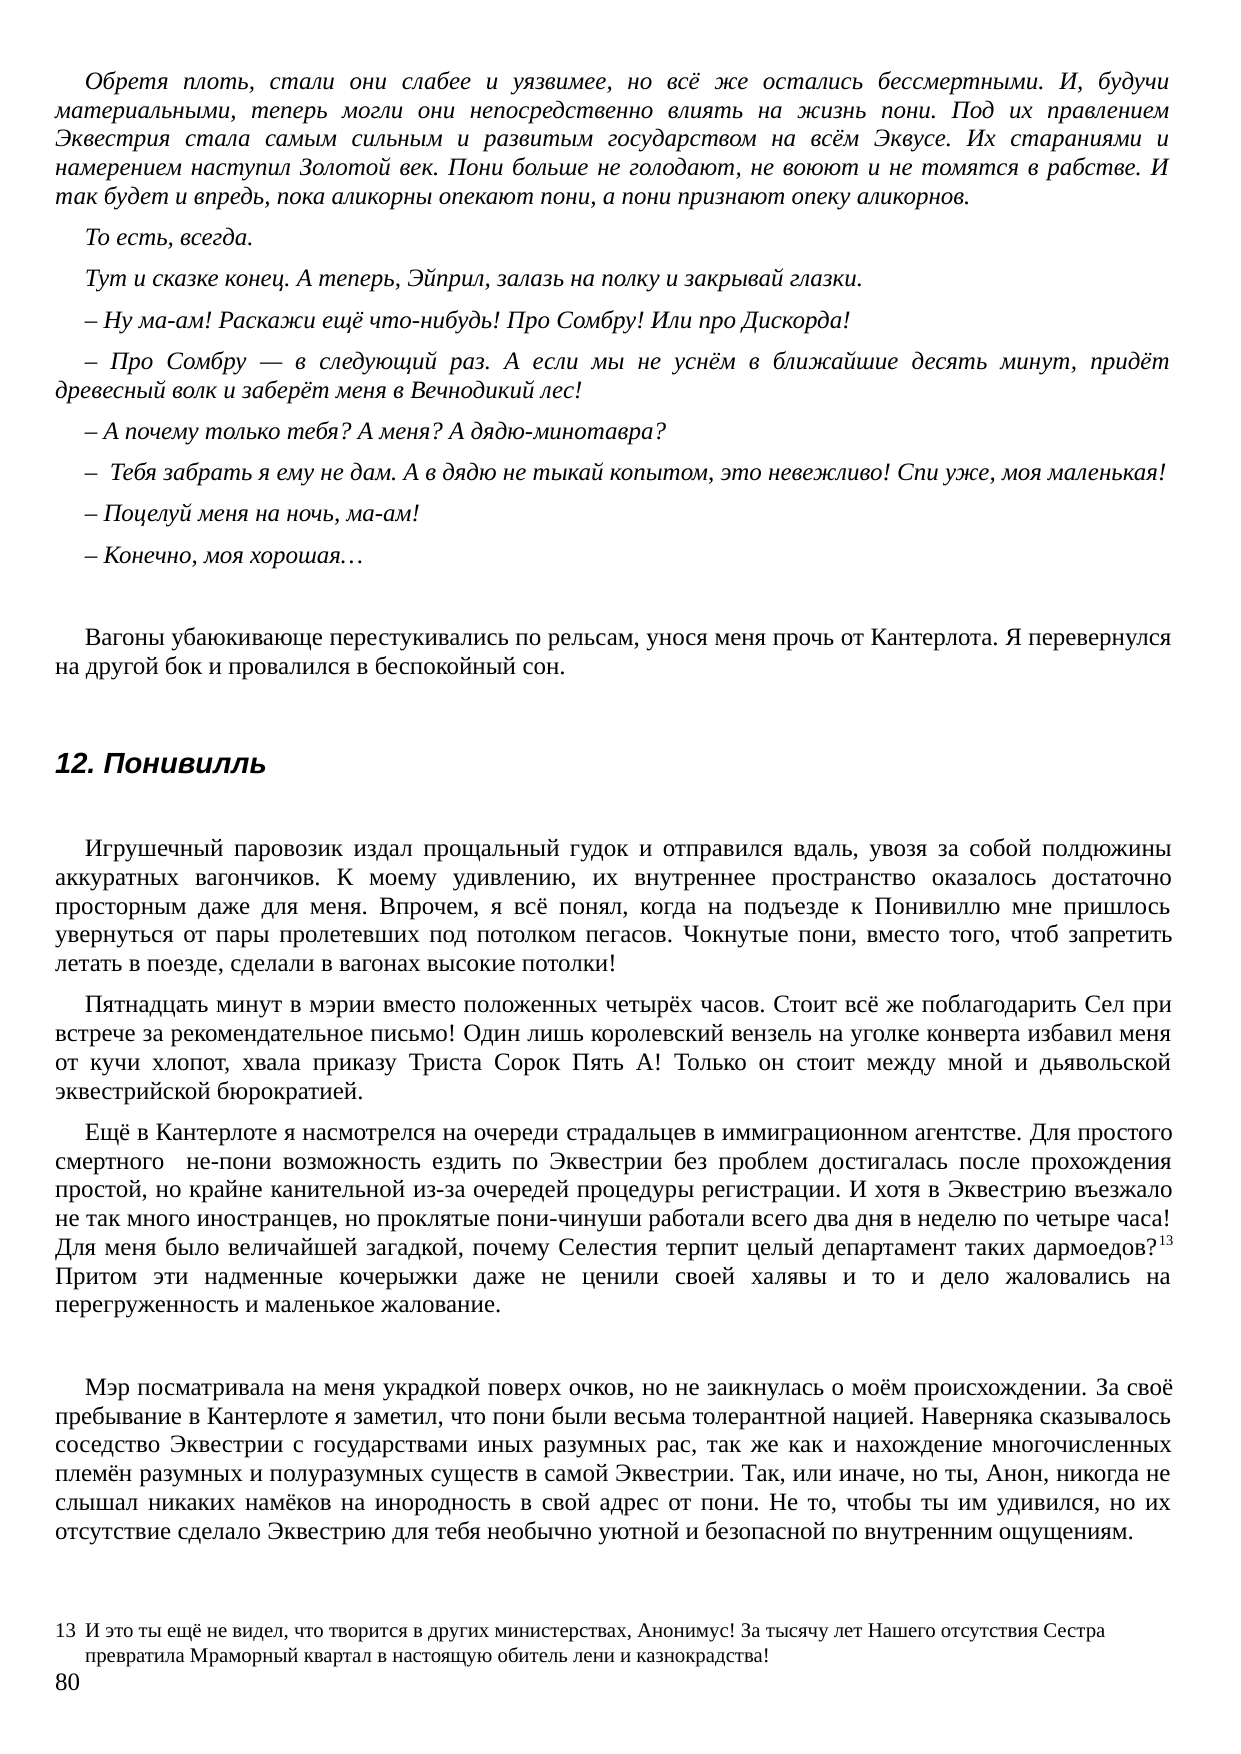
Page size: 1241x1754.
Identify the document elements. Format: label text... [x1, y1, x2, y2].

text Ещё в Кантерлоте я насмотрелся на очереди страдальцев в иммиграционном агентстве. Для простого смертного не-пони возможность ездить по Эквестрии без проблем достигалась после прохождения простой, но крайне канительной из-за очередей процедуры регистрации. И хотя в Эквестрию въезжало не так много иностранцев, но проклятые пони-чинуши работали всего два дня в неделю по четыре часа! Для меня было величайшей загадкой, почему Селестия терпит целый департамент таких дармоедов? Притом эти надменные кочерыжки даже не ценили своей халявы и то и дело жаловались на перегруженность и маленькое жалование. [55, 1117, 1173, 1318]
text Обретя плоть, стали они слабее и уязвимее, но всё же остались бессмертными. И, будучи материальными, теперь могли они непосредственно влиять на жизнь пони. Под их правлением Эквестрия стала самым сильным и развитым государством на всём Эквусе. Их стараниями и намерением наступил Золотой век. Пони больше не голодают, не воюют и не томятся в рабстве. И так будет и впредь, пока аликорны опекают пони, а пони признают опеку аликорнов. [55, 66, 1173, 210]
subtitle 12. Понивилль [55, 746, 1173, 779]
text – Про Сомбру — в следующий раз. А если мы не уснём в ближайшие десять минут, придёт древесный волк и заберёт меня в Вечнодикий лес! [55, 346, 1173, 403]
text То есть, всегда. [55, 222, 1173, 251]
text Пятнадцать минут в мэрии вместо положенных четырёх часов. Стоит всё же поблагодарить Сел при встрече за рекомендательное письмо! Один лишь королевский вензель на уголке конверта избавил меня от кучи хлопот, хвала приказу Триста Сорок Пять А! Только он стоит между мной и дьявольской эквестрийской бюрократией. [55, 989, 1173, 1104]
text И это ты ещё не видел, что творится в других министерствах, Анонимус! За тысячу лет Нашего отсутствия Сестра превратила Мраморный квартал в настоящую обитель лени и казнокрадства! [55, 1618, 1173, 1667]
text Тут и сказке конец. А теперь, Эйприл, залазь на полку и закрывай глазки. [55, 263, 1173, 292]
text – А почему только тебя? А меня? А дядю-минотавра? [55, 416, 1173, 445]
text – Конечно, моя хорошая… [55, 540, 1173, 568]
text Мэр посматривала на меня украдкой поверх очков, но не заикнулась о моём происхождении. За своё пребывание в Кантерлоте я заметил, что пони были весьма толерантной нацией. Наверняка сказывалось соседство Эквестрии с государствами иных разумных рас, так же как и нахождение многочисленных племён разумных и полуразумных существ в самой Эквестрии. Так, или иначе, но ты, Анон, никогда не слышал никаких намёков на инородность в свой адрес от пони. Не то, чтобы ты им удивился, но их отсутствие сделало Эквестрию для тебя необычно уютной и безопасной по внутренним ощущениям. [55, 1372, 1173, 1544]
text – Поцелуй меня на ночь, ма-ам! [55, 498, 1173, 527]
text – Ну ма-ам! Раскажи ещё что-нибудь! Про Сомбру! Или про Дискорда! [55, 305, 1173, 333]
text – Тебя забрать я ему не дам. А в дядю не тыкай копытом, это невежливо! Спи уже, моя маленькая! [55, 457, 1173, 486]
text Игрушечный паровозик издал прощальный гудок и отправился вдаль, увозя за собой полдюжины аккуратных вагончиков. К моему удивлению, их внутреннее пространство оказалось достаточно просторным даже для меня. Впрочем, я всё понял, когда на подъезде к Понивиллю мне пришлось увернуться от пары пролетевших под потолком пегасов. Чокнутые пони, вместо того, чтоб запретить летать в поезде, сделали в вагонах высокие потолки! [55, 833, 1173, 977]
text Вагоны убаюкивающе перестукивались по рельсам, унося меня прочь от Кантерлота. Я перевернулся на другой бок и провалился в беспокойный сон. [55, 622, 1173, 680]
